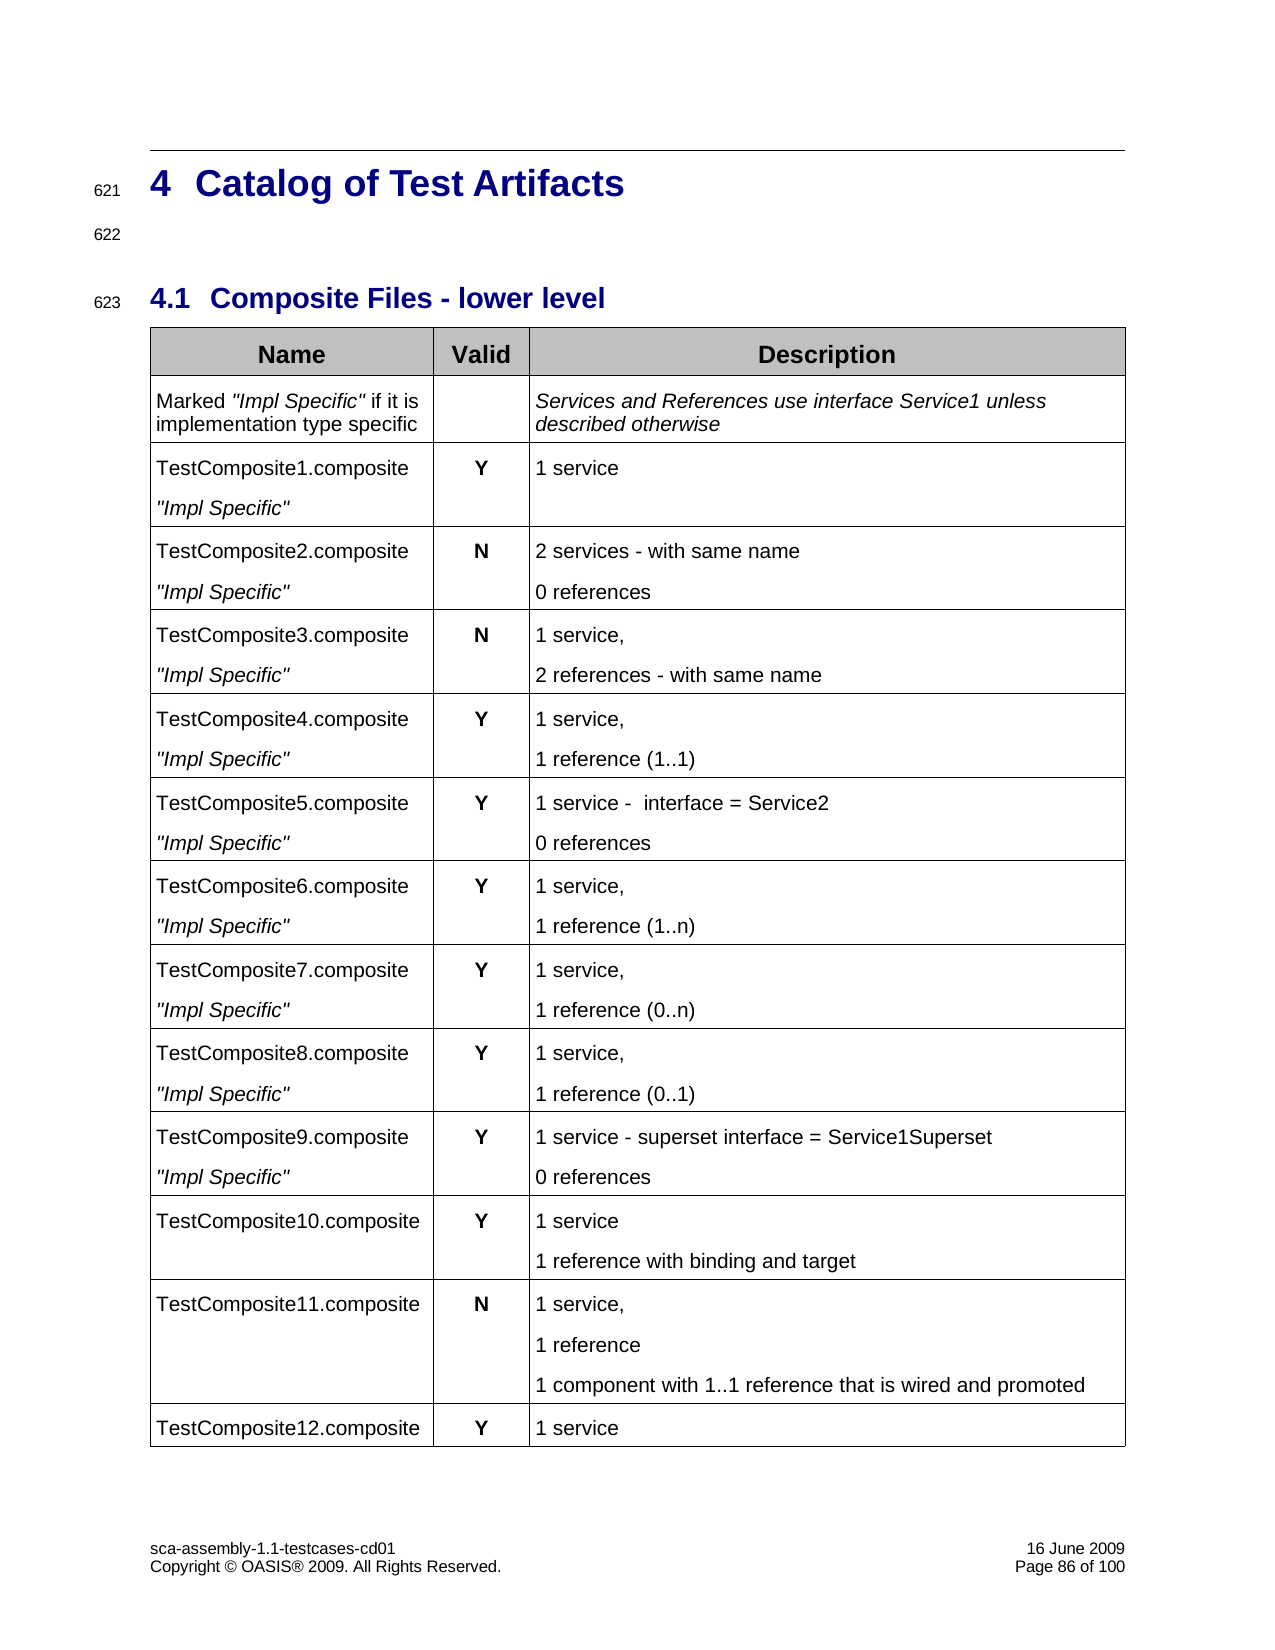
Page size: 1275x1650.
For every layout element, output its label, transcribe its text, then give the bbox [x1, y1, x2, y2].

table_cell 1 service, 1 reference 1 component with 1..1 reference that is wired and promoted [530, 1280, 1125, 1403]
table_cell 1 service, 1 reference (1..1) [530, 694, 1125, 777]
table_cell TestComposite2.composite "Impl Specific" [151, 527, 433, 609]
table_cell TestComposite12.composite [151, 1404, 433, 1446]
table_cell 1 service [530, 443, 1125, 526]
table_header Name [151, 328, 433, 375]
table_cell 1 service, 2 references - with same name [530, 610, 1125, 693]
table_cell TestComposite9.composite "Impl Specific" [151, 1112, 433, 1195]
table_cell 2 services - with same name 0 references [530, 527, 1125, 609]
table_cell TestComposite5.composite "Impl Specific" [151, 778, 433, 860]
table_cell [434, 376, 529, 442]
table_cell TestComposite1.composite "Impl Specific" [151, 443, 433, 526]
table_header Description [530, 328, 1125, 375]
table_cell 1 service 1 reference with binding and target [530, 1196, 1125, 1279]
table_cell N [434, 527, 529, 609]
table_cell Services and References use interface Service1 unless described otherwise [530, 376, 1125, 442]
table_header Valid [434, 328, 529, 375]
subtitle Composite Files - lower level [150, 282, 1125, 315]
table_cell 1 service - superset interface = Service1Superset 0 references [530, 1112, 1125, 1195]
table_cell TestComposite6.composite "Impl Specific" [151, 861, 433, 944]
table_cell Y [434, 1196, 529, 1279]
table_cell 1 service, 1 reference (1..n) [530, 861, 1125, 944]
table_cell Y [434, 1029, 529, 1111]
subtitle Catalog of Test Artifacts [150, 151, 1125, 204]
table_cell Y [434, 694, 529, 777]
table_cell TestComposite10.composite [151, 1196, 433, 1279]
table_cell Y [434, 945, 529, 1028]
table_cell TestComposite11.composite [151, 1280, 433, 1403]
table_cell Y [434, 778, 529, 860]
table_cell N [434, 1280, 529, 1403]
table_cell 1 service, 1 reference (0..1) [530, 1029, 1125, 1111]
table_cell N [434, 610, 529, 693]
table_cell 1 service - interface = Service2 0 references [530, 778, 1125, 860]
table_cell TestComposite8.composite "Impl Specific" [151, 1029, 433, 1111]
table_cell TestComposite4.composite "Impl Specific" [151, 694, 433, 777]
table_cell Y [434, 443, 529, 526]
table_cell TestComposite7.composite "Impl Specific" [151, 945, 433, 1028]
table_cell Y [434, 1404, 529, 1446]
table_cell 1 service, 1 reference (0..n) [530, 945, 1125, 1028]
table_cell TestComposite3.composite "Impl Specific" [151, 610, 433, 693]
table_cell 1 service [530, 1404, 1125, 1446]
table_cell Marked "Impl Specific" if it is implementation type specific [151, 376, 433, 442]
table_cell Y [434, 861, 529, 944]
table_cell Y [434, 1112, 529, 1195]
